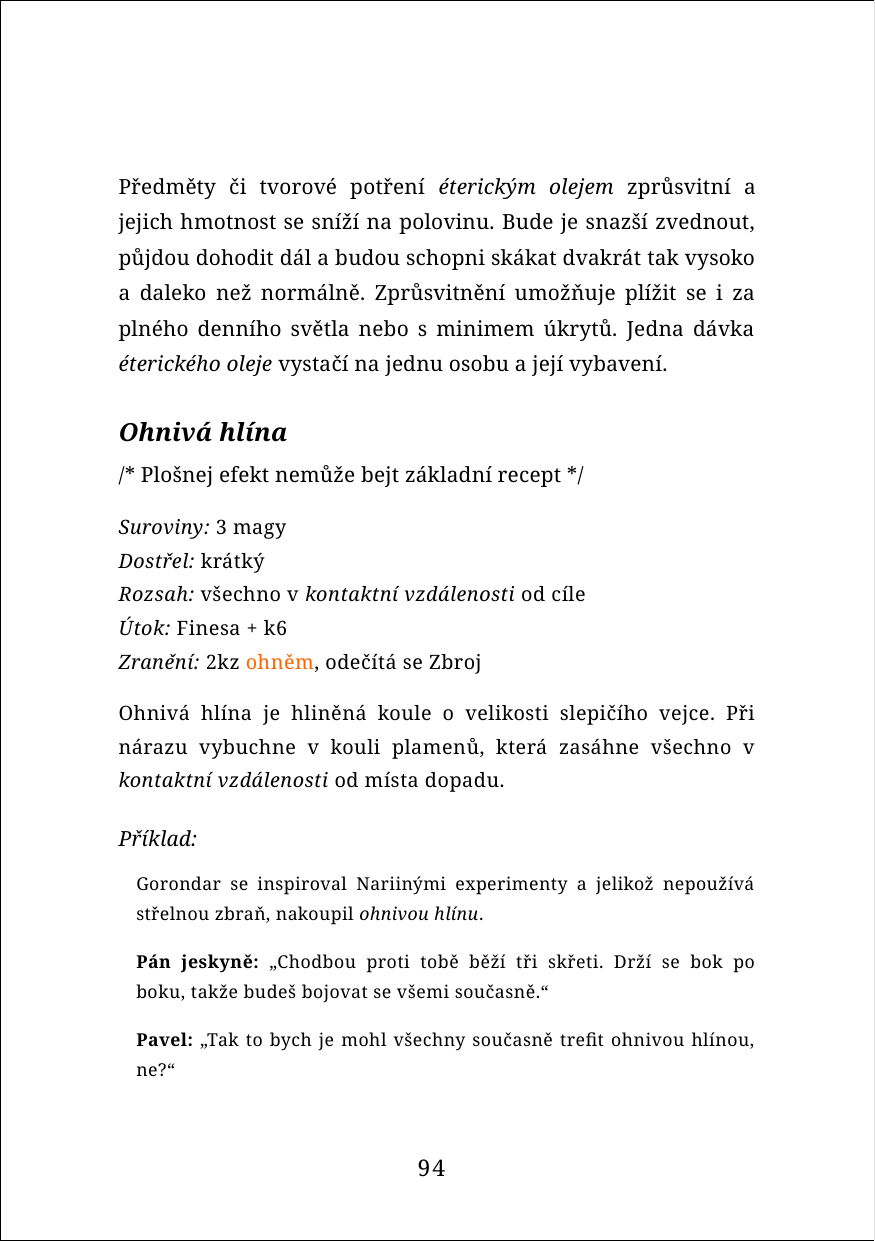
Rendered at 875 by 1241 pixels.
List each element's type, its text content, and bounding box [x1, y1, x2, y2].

text Gorondar se inspiroval Nariinými experimenty a jelikož nepoužívá střelnou zbraň, nakoupil ohnivou hlínu. [136, 871, 756, 926]
text /* Plošnej efekt nemůže bejt základní recept */ [118, 460, 756, 489]
text Pavel: „Tak to bych je mohl všechny současně trefit ohnivou hlínou, ne?“ [136, 1027, 756, 1082]
subtitle Ohnivá hlína [118, 414, 756, 448]
text Suroviny: 3 magy Dostřel: krátký Rozsah: všechno v kontaktní vzdálenosti od cíle Útok: Finesa + k6 Zranění: 2kz ohněm, odečítá se Zbroj [118, 513, 756, 675]
text Předměty či tvorové potření éterickým olejem zprůsvitní a jejich hmotnost se sníží na polovinu. Bude je snazší zvednout, půjdou dohodit dál a budou schopni skákat dvakrát tak vysoko a daleko než normálně. Zprůsvitnění umožňuje plížit se i za plného denního světla nebo s minimem úkrytů. Jedna dávka éterického oleje vystačí na jednu osobu a její vybavení. [118, 172, 756, 378]
text Příklad: [118, 824, 756, 852]
text Pán jeskyně: „Chodbou proti tobě běží tři skřeti. Drží se bok po boku, takže budeš bojovat se všemi současně.“ [136, 949, 756, 1004]
text Ohnivá hlína je hliněná koule o velikosti slepičího vejce. Při nárazu vybuchne v kouli plamenů, která zasáhne všechno v kontaktní vzdálenosti od místa dopadu. [118, 699, 756, 794]
